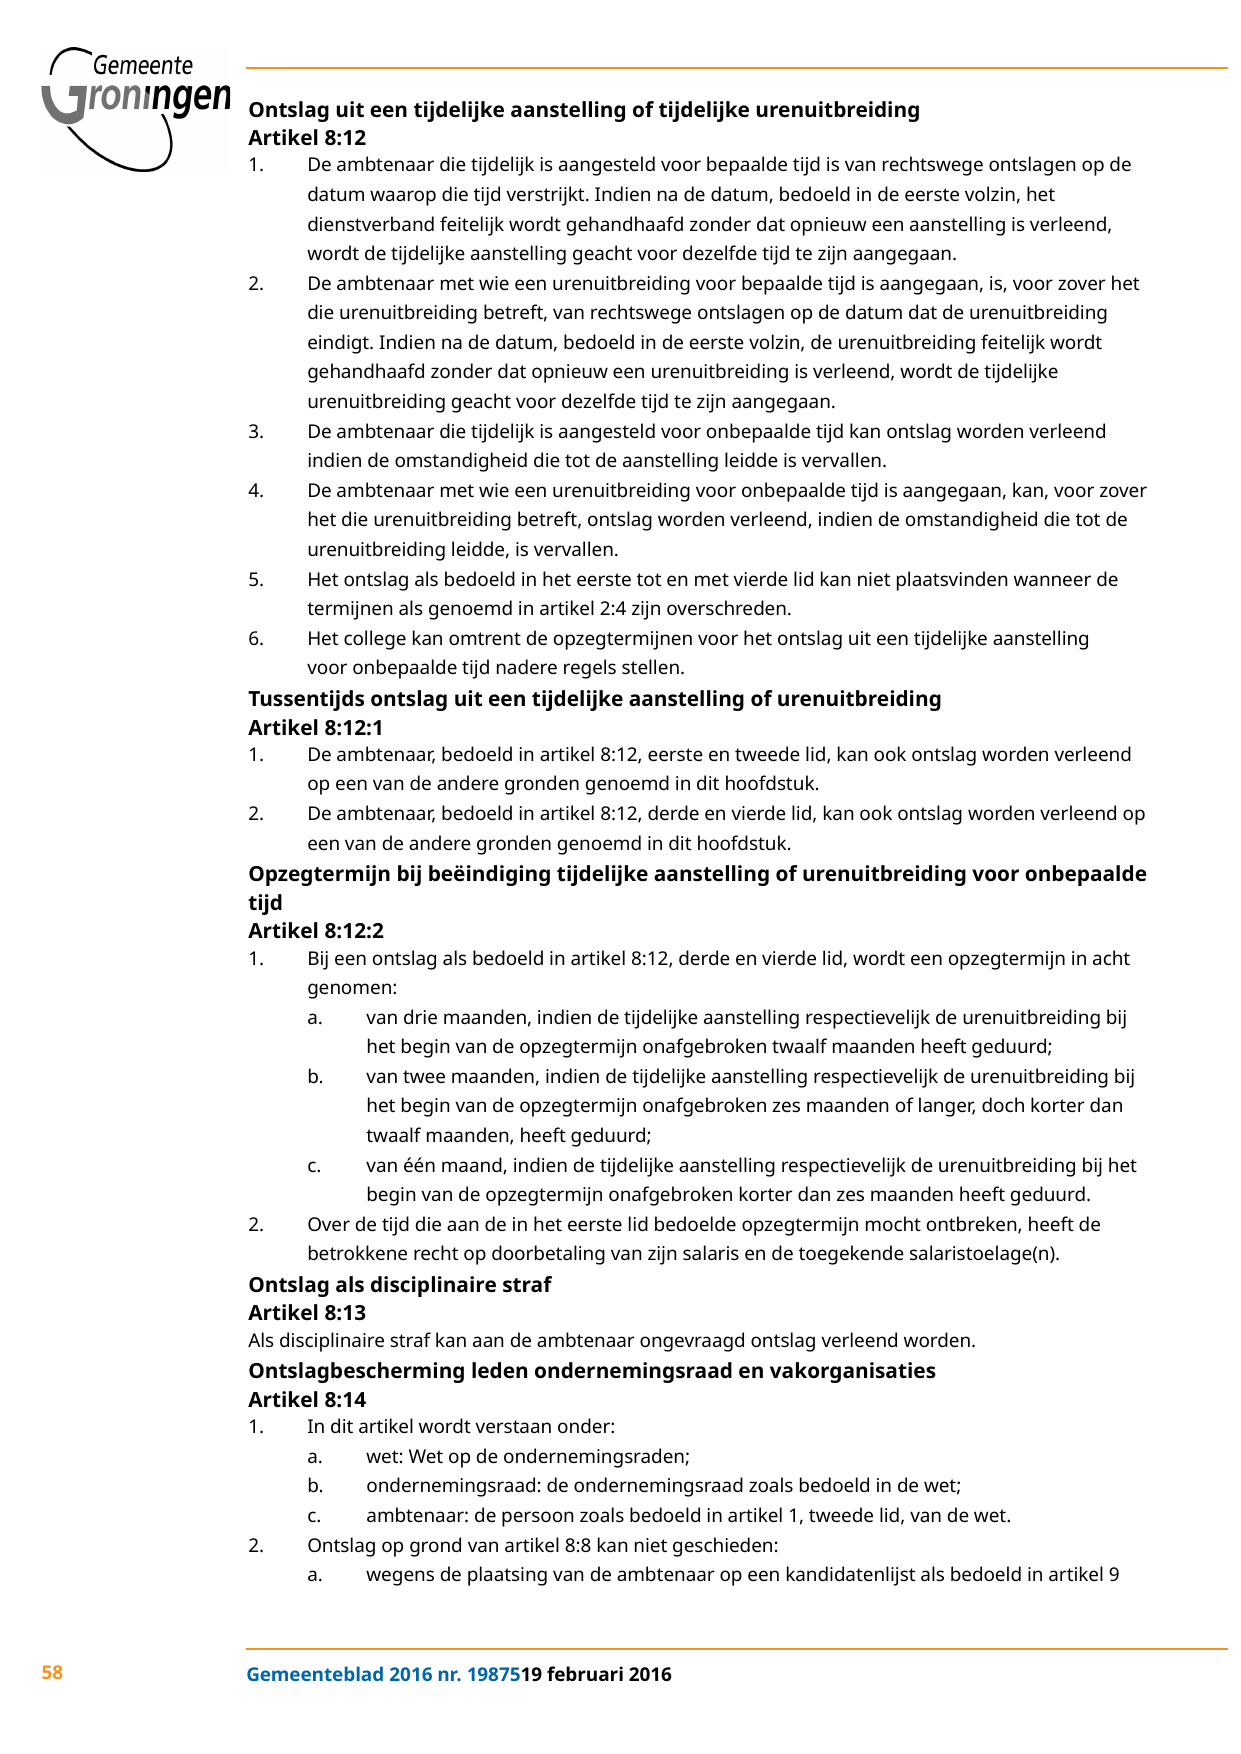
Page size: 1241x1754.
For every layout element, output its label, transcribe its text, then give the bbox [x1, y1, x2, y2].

list ondernemingsraad: de ondernemingsraad zoals bedoeld in de wet; [307, 1473, 1152, 1498]
list van één maand, indien de tijdelijke aanstelling respectievelijk de urenuitbreiding bij het begin van de opzegtermijn onafgebroken korter dan zes maanden heeft geduurd. [307, 1152, 1152, 1207]
text Artikel 8:12 [248, 123, 1152, 152]
list van drie maanden, indien de tijdelijke aanstelling respectievelijk de urenuitbreiding bij het begin van de opzegtermijn onafgebroken twaalf maanden heeft geduurd; [307, 1004, 1152, 1059]
text Tussentijds ontslag uit een tijdelijke aanstelling of urenuitbreiding [248, 684, 1152, 713]
list Het ontslag als bedoeld in het eerste tot en met vierde lid kan niet plaatsvinden wanneer de termijnen als genoemd in artikel 2:4 zijn overschreden. [248, 566, 1152, 621]
list De ambtenaar die tijdelijk is aangesteld voor onbepaalde tijd kan ontslag worden verleend indien de omstandigheid die tot de aanstelling leidde is vervallen. [248, 418, 1152, 473]
list Ontslag op grond van artikel 8:8 kan niet geschieden: [248, 1532, 1152, 1557]
text Als disciplinaire straf kan aan de ambtenaar ongevraagd ontslag verleend worden. [248, 1327, 1152, 1353]
list Het college kan omtrent de opzegtermijnen voor het ontslag uit een tijdelijke aanstelling [248, 625, 1152, 651]
list voor onbepaalde tijd nadere regels stellen. [248, 654, 1152, 680]
picture [41, 47, 231, 172]
text Ontslag uit een tijdelijke aanstelling of tijdelijke urenuitbreiding [248, 95, 1152, 123]
list De ambtenaar, bedoeld in artikel 8:12, eerste en tweede lid, kan ook ontslag worden verleend op een van de andere gronden genoemd in dit hoofdstuk. [248, 741, 1152, 796]
text Ontslag als disciplinaire straf [248, 1270, 1152, 1298]
list ambtenaar: de persoon zoals bedoeld in artikel 1, tweede lid, van de wet. [307, 1502, 1152, 1528]
list In dit artikel wordt verstaan onder: [248, 1413, 1152, 1439]
list Over de tijd die aan de in het eerste lid bedoelde opzegtermijn mocht ontbreken, heeft de betrokkene recht op doorbetaling van zijn salaris en de toegekende salaristoelage(n). [248, 1211, 1152, 1266]
text Artikel 8:12:2 [248, 916, 1152, 945]
text Opzegtermijn bij beëindiging tijdelijke aanstelling of urenuitbreiding voor onbepaalde tijd [248, 859, 1152, 916]
list Bij een ontslag als bedoeld in artikel 8:12, derde en vierde lid, wordt een opzegtermijn in acht genomen: [248, 945, 1152, 1000]
list wet: Wet op de ondernemingsraden; [307, 1443, 1152, 1469]
list De ambtenaar, bedoeld in artikel 8:12, derde en vierde lid, kan ook ontslag worden verleend op een van de andere gronden genoemd in dit hoofdstuk. [248, 800, 1152, 856]
list De ambtenaar met wie een urenuitbreiding voor onbepaalde tijd is aangegaan, kan, voor zover het die urenuitbreiding betreft, ontslag worden verleend, indien de omstandigheid die tot de urenuitbreiding leidde, is vervallen. [248, 477, 1152, 562]
list van twee maanden, indien de tijdelijke aanstelling respectievelijk de urenuitbreiding bij het begin van de opzegtermijn onafgebroken zes maanden of langer, doch korter dan twaalf maanden, heeft geduurd; [307, 1063, 1152, 1148]
list De ambtenaar die tijdelijk is aangesteld voor bepaalde tijd is van rechtswege ontslagen op de datum waarop die tijd verstrijkt. Indien na de datum, bedoeld in de eerste volzin, het dienstverband feitelijk wordt gehandhaafd zonder dat opnieuw een aanstelling is verleend, wordt de tijdelijke aanstelling geacht voor dezelfde tijd te zijn aangegaan. [248, 152, 1152, 266]
text Artikel 8:14 [248, 1385, 1152, 1413]
text Artikel 8:13 [248, 1298, 1152, 1327]
text Ontslagbescherming leden ondernemingsraad en vakorganisaties [248, 1357, 1152, 1385]
text Artikel 8:12:1 [248, 713, 1152, 741]
list wegens de plaatsing van de ambtenaar op een kandidatenlijst als bedoeld in artikel 9 [307, 1561, 1152, 1587]
list De ambtenaar met wie een urenuitbreiding voor bepaalde tijd is aangegaan, is, voor zover het die urenuitbreiding betreft, van rechtswege ontslagen op de datum dat de urenuitbreiding eindigt. Indien na de datum, bedoeld in de eerste volzin, de urenuitbreiding feitelijk wordt gehandhaafd zonder dat opnieuw een urenuitbreiding is verleend, wordt de tijdelijke urenuitbreiding geacht voor dezelfde tijd te zijn aangegaan. [248, 270, 1152, 414]
